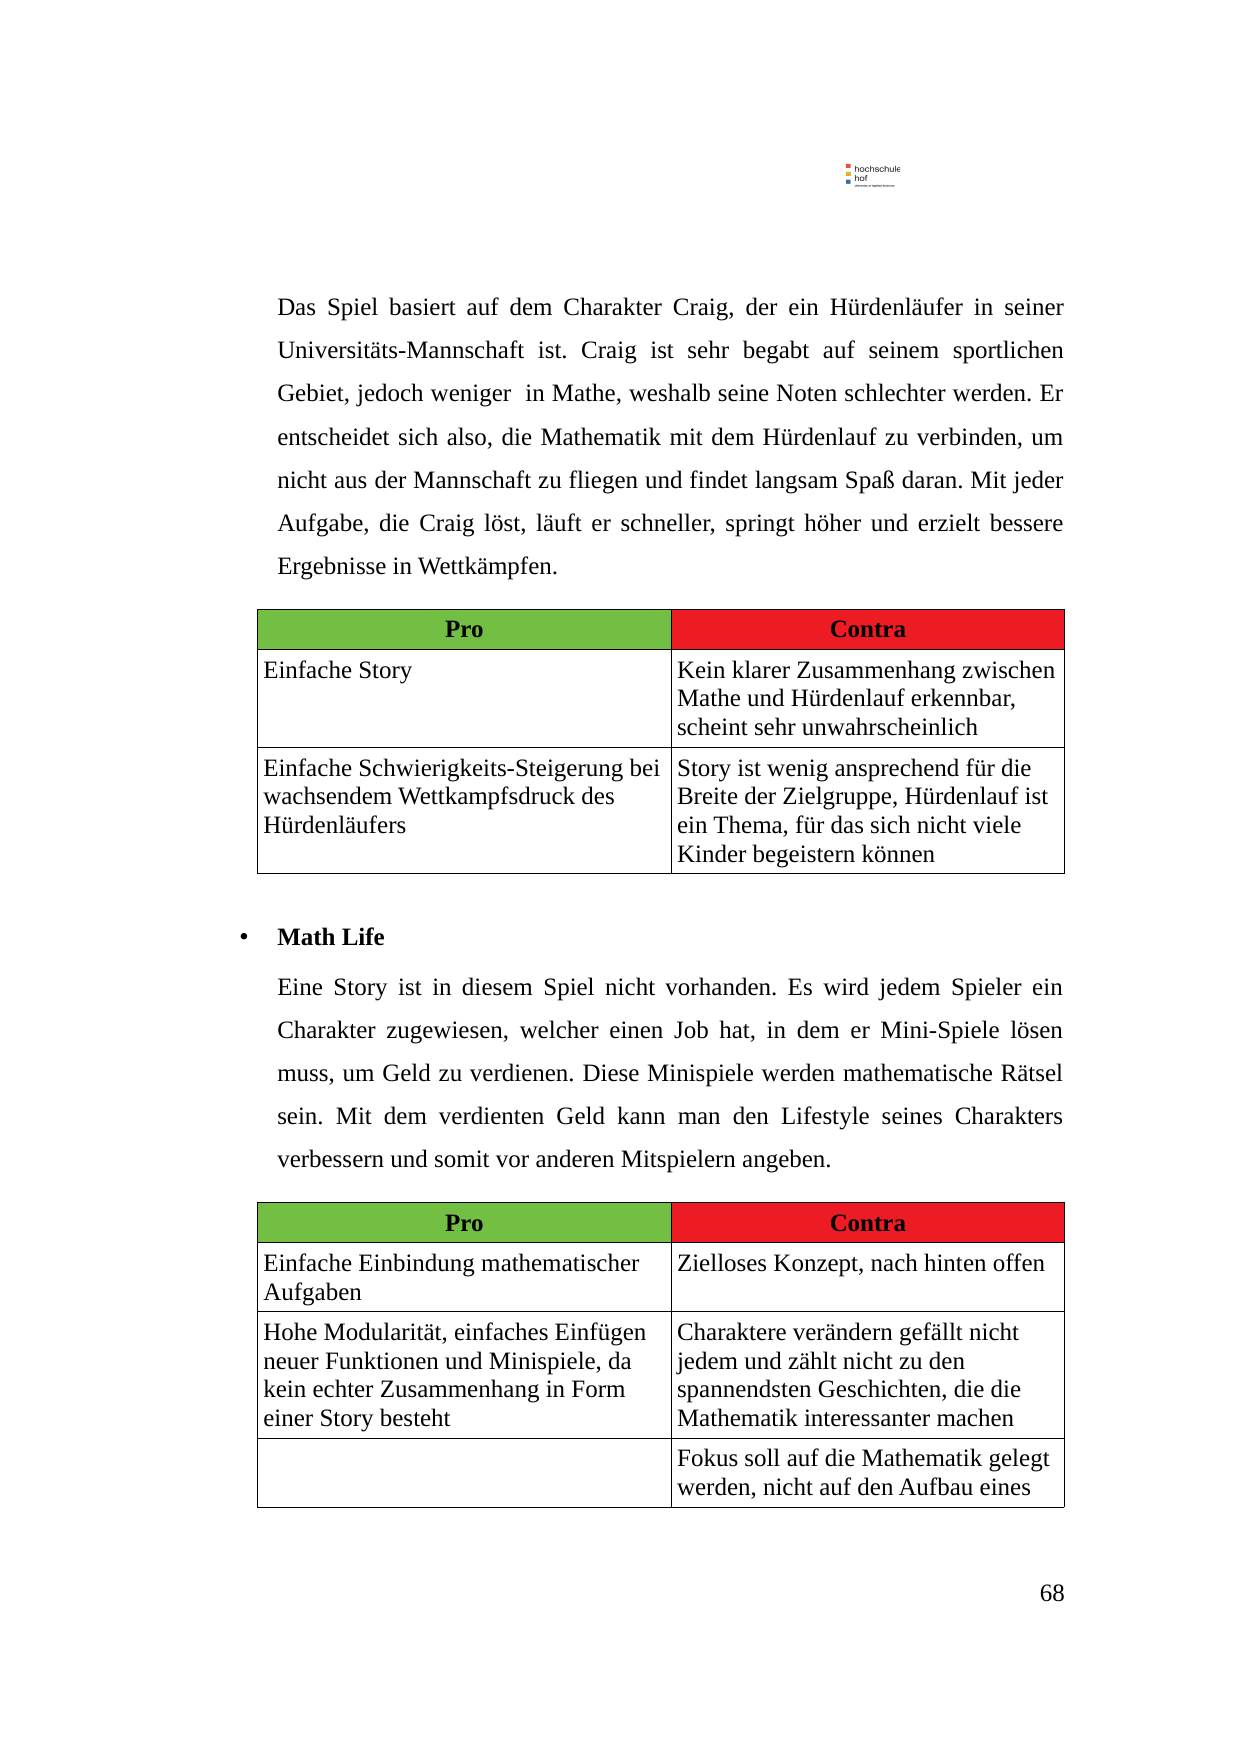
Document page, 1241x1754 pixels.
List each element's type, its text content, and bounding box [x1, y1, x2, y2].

list Math Life [239, 922, 1064, 951]
table_cell [258, 1439, 671, 1507]
picture [846, 164, 901, 187]
table_header Contra [672, 1203, 1064, 1242]
list Eine Story ist in diesem Spiel nicht vorhanden. Es wird jedem Spieler ein Charakter zugewiesen, welcher einen Job hat, in dem er Mini-Spiele lösen muss, um Geld zu verdienen. Diese Minispiele werden mathematische Rätsel sein. Mit dem verdienten Geld kann man den Lifestyle seines Charakters verbessern und somit vor anderen Mitspielern angeben. [239, 972, 1064, 1173]
table_cell Einfache Story [258, 650, 671, 747]
table_cell Kein klarer Zusammenhang zwischen Mathe und Hürdenlauf erkennbar, scheint sehr unwahrscheinlich [672, 650, 1064, 747]
list Das Spiel basiert auf dem Charakter Craig, der ein Hürdenläufer in seiner Universitäts-Mannschaft ist. Craig ist sehr begabt auf seinem sportlichen Gebiet, jedoch weniger in Mathe, weshalb seine Noten schlechter werden. Er entscheidet sich also, die Mathematik mit dem Hürdenlauf zu verbinden, um nicht aus der Mannschaft zu fliegen und findet langsam Spaß daran. Mit jeder Aufgabe, die Craig löst, läuft er schneller, springt höher und erzielt bessere Ergebnisse in Wettkämpfen. [239, 292, 1064, 580]
table_cell Fokus soll auf die Mathematik gelegt werden, nicht auf den Aufbau eines [672, 1439, 1064, 1507]
table_cell Einfache Einbindung mathematischer Aufgaben [258, 1243, 671, 1311]
table_cell Charaktere verändern gefällt nicht jedem und zählt nicht zu den spannendsten Geschichten, die die Mathematik interessanter machen [672, 1312, 1064, 1438]
table_header Contra [672, 610, 1064, 649]
table_cell Zielloses Konzept, nach hinten offen [672, 1243, 1064, 1311]
table_header Pro [258, 610, 671, 649]
table_cell Hohe Modularität, einfaches Einfügen neuer Funktionen und Minispiele, da kein echter Zusammenhang in Form einer Story besteht [258, 1312, 671, 1438]
table_header Pro [258, 1203, 671, 1242]
table_cell Einfache Schwierigkeits-Steigerung bei wachsendem Wettkampfsdruck des Hürdenläufers [258, 748, 671, 873]
table_cell Story ist wenig ansprechend für die Breite der Zielgruppe, Hürdenlauf ist ein Thema, für das sich nicht viele Kinder begeistern können [672, 748, 1064, 873]
